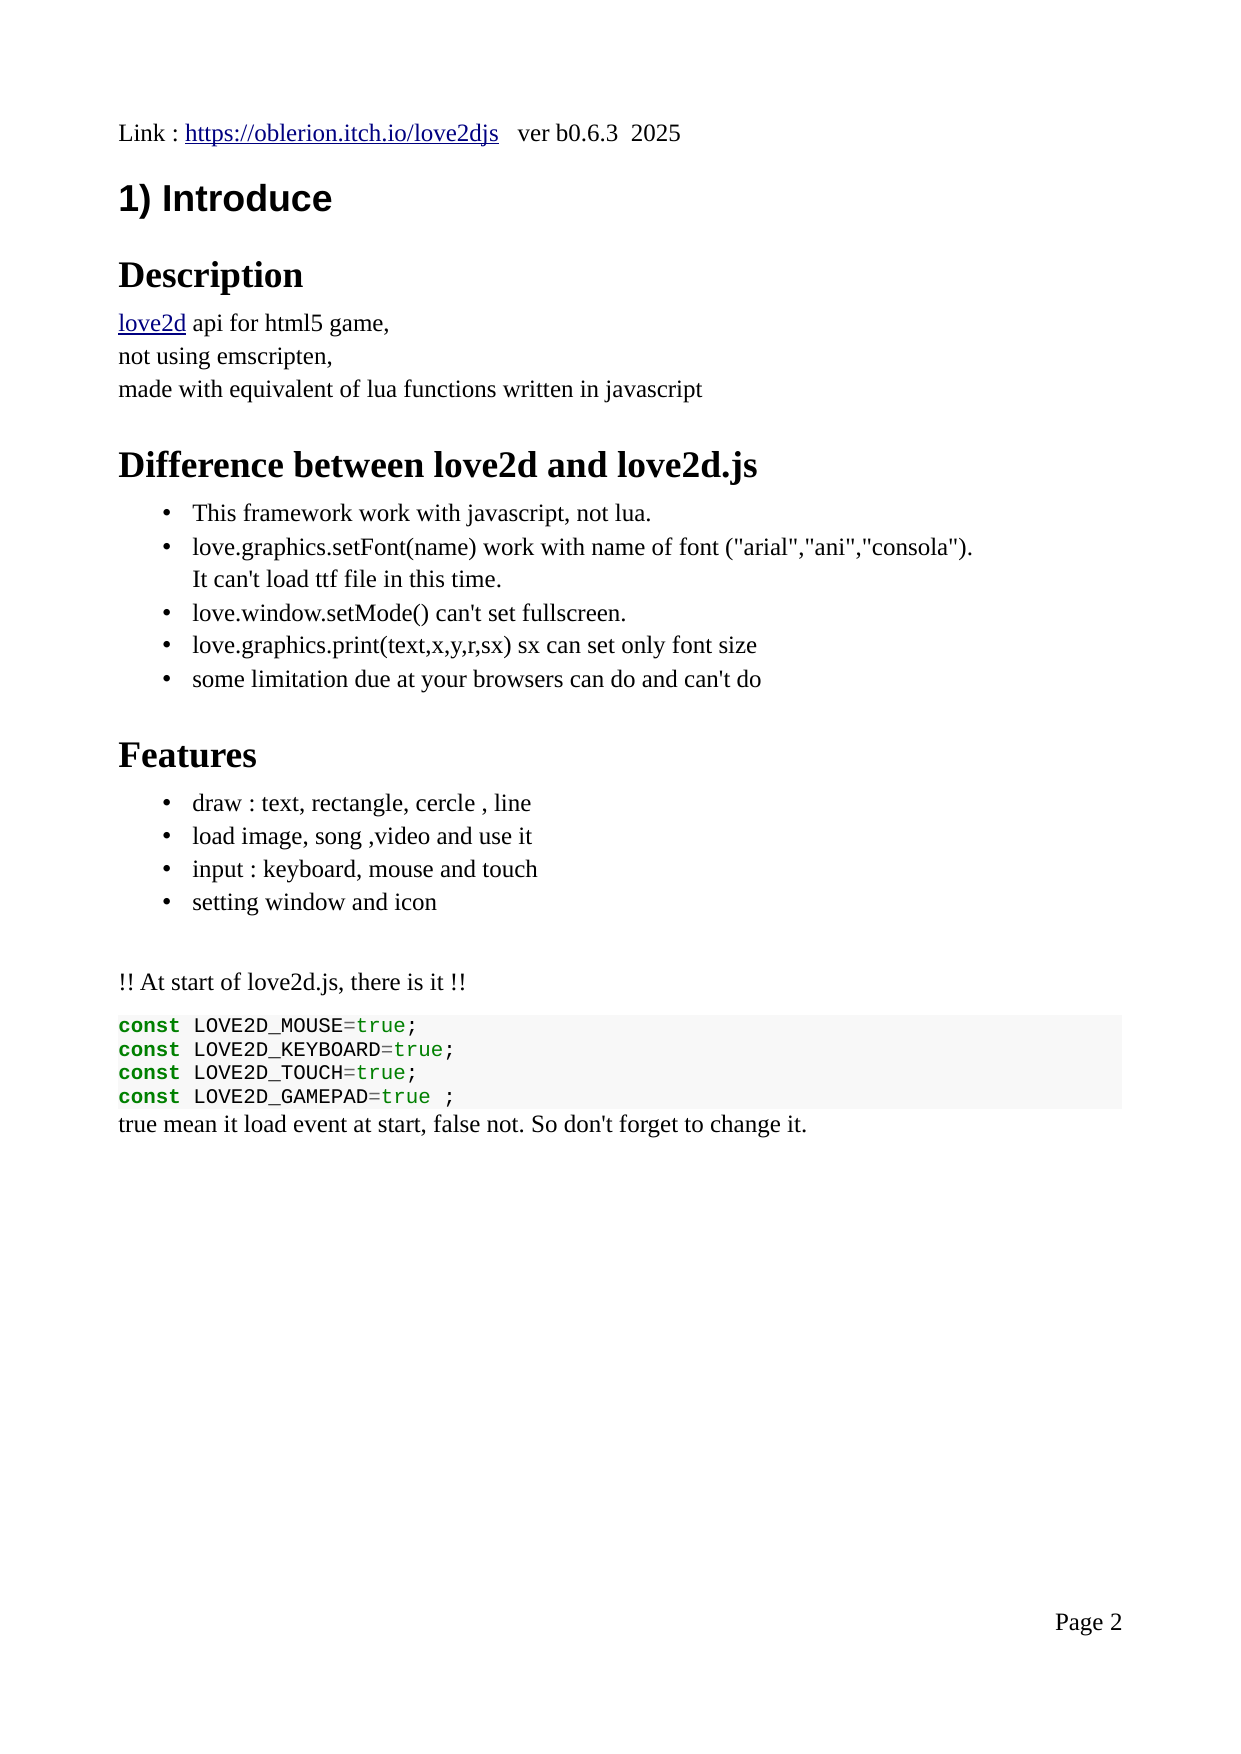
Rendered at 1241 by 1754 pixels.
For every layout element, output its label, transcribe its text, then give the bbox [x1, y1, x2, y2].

subtitle Features [118, 732, 1122, 775]
text love2d api for html5 game, not using emscripten, made with equivalent of lua functions written in javascript [118, 308, 1122, 403]
list This framework work with javascript, not lua. [162, 498, 1122, 527]
list setting window and icon [162, 887, 1122, 948]
text const LOVE2D_TOUCH=true; [118, 1062, 1122, 1086]
text !! At start of love2d.js, there is it !! [118, 967, 1122, 996]
list love.window.setMode() can't set fullscreen. [162, 598, 1122, 626]
list load image, song ,video and use it [162, 821, 1122, 849]
subtitle Description [118, 253, 1122, 296]
list love.graphics.print(text,x,y,r,sx) sx can set only font size [162, 631, 1122, 659]
text const LOVE2D_KEYBOARD=true; [118, 1039, 1122, 1062]
text true mean it load event at start, false not. So don't forget to change it. [118, 1109, 1122, 1138]
list some limitation due at your browsers can do and can't do [162, 664, 1122, 692]
text const LOVE2D_GAMEPAD=true ; [118, 1086, 1122, 1109]
list input : keyboard, mouse and touch [162, 854, 1122, 882]
subtitle Difference between love2d and love2d.js [118, 443, 1122, 486]
subtitle 1) Introduce [118, 176, 1122, 219]
list draw : text, rectangle, cercle , line [162, 788, 1122, 816]
list love.graphics.setFont(name) work with name of font ("arial","ani","consola"). It can't load ttf file in this time. [162, 532, 1122, 593]
text const LOVE2D_MOUSE=true; [118, 1015, 1122, 1039]
